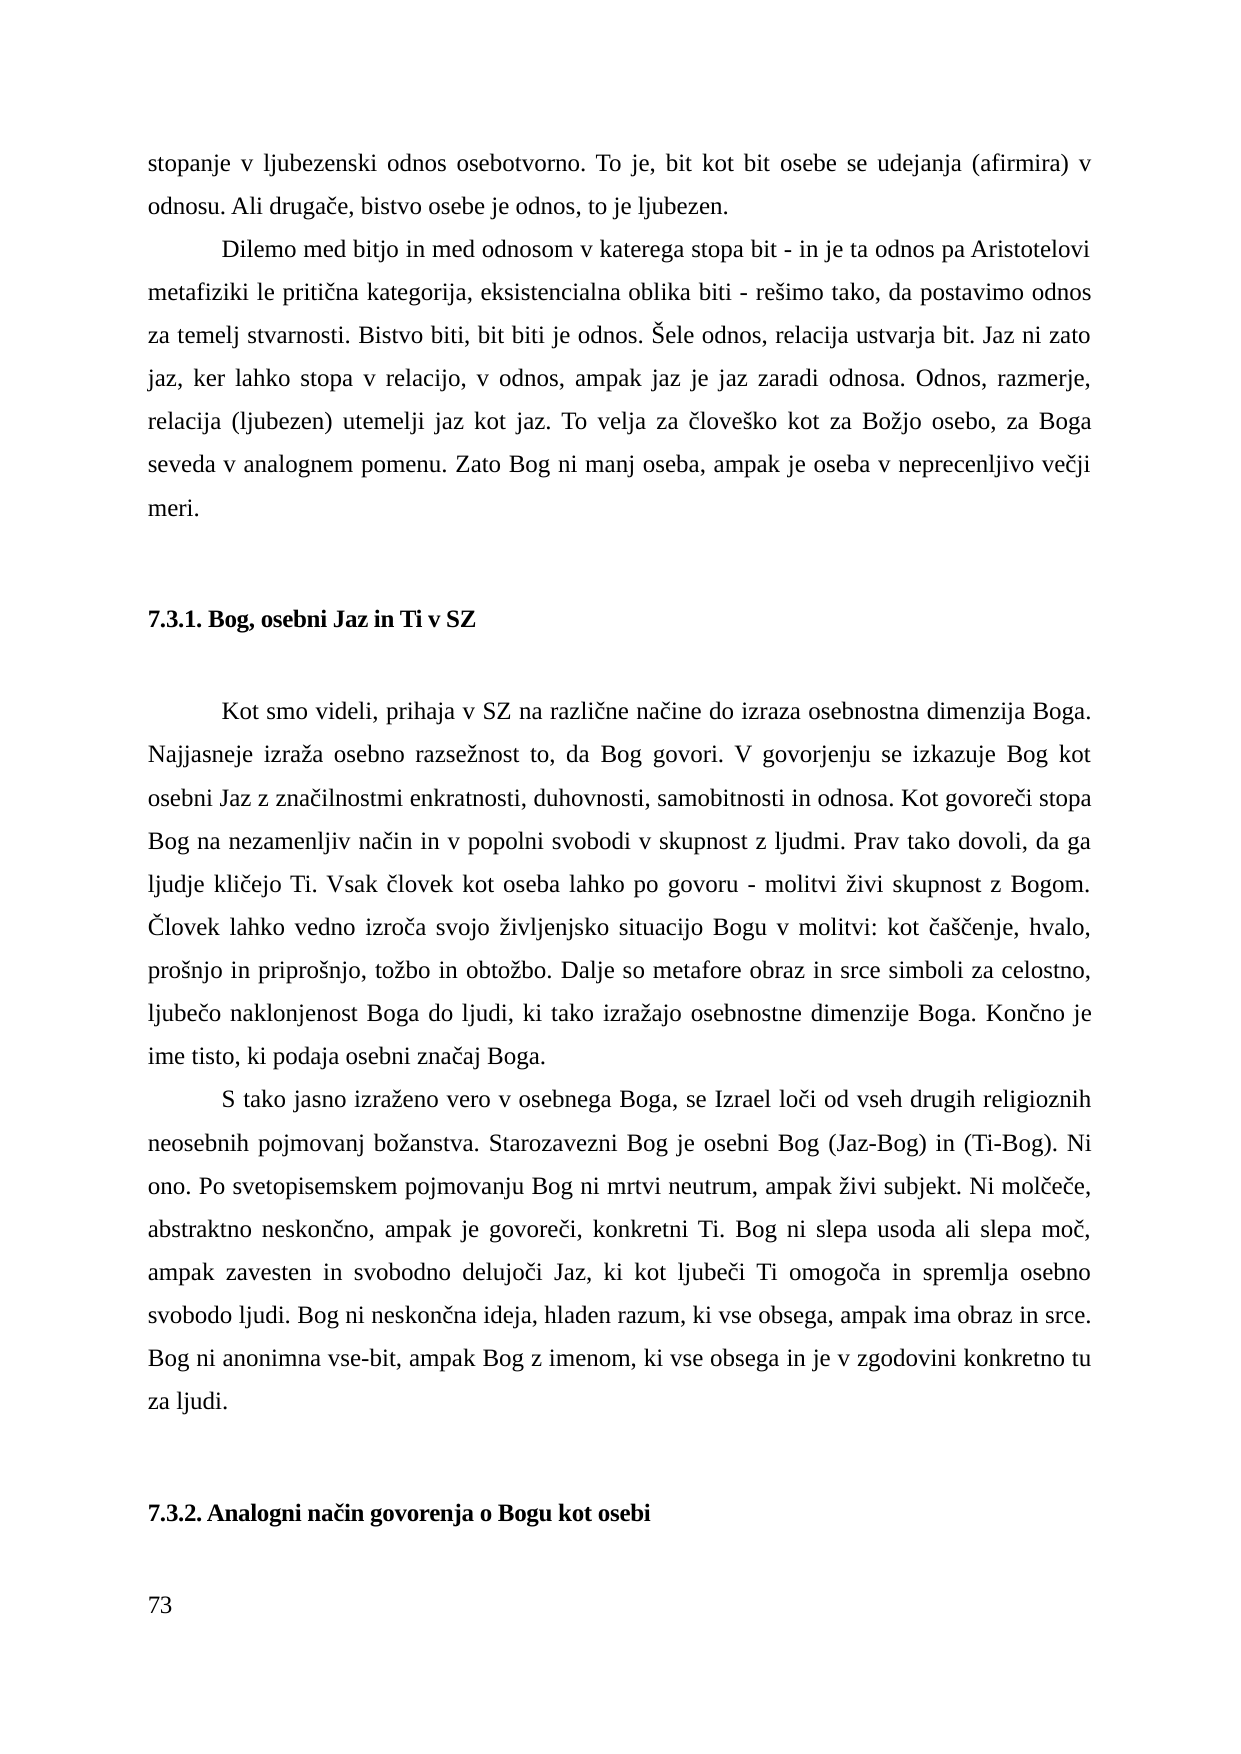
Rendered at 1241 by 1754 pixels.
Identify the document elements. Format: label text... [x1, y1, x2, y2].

subtitle 7.3.1. Bog, osebni Jaz in Ti v SZ [148, 604, 1092, 633]
text stopanje v ljubezenski odnos osebotvorno. To je, bit kot bit osebe se udejanja (afirmira) v odnosu. Ali drugače, bistvo osebe je odnos, to je ljubezen. [148, 148, 1092, 219]
subtitle 7.3.2. Analogni način govorenja o Bogu kot osebi [148, 1498, 1092, 1526]
text Dilemo med bitjo in med odnosom v katerega stopa bit - in je ta odnos pa Aristotelovi metafiziki le pritična kategorija, eksistencialna oblika biti - rešimo tako, da postavimo odnos za temelj stvarnosti. Bistvo biti, bit biti je odnos. Šele odnos, relacija ustvarja bit. Jaz ni zato jaz, ker lahko stopa v relacijo, v odnos, ampak jaz je jaz zaradi odnosa. Odnos, razmerje, relacija (ljubezen) utemelji jaz kot jaz. To velja za človeško kot za Božjo osebo, za Boga seveda v analognem pomenu. Zato Bog ni manj oseba, ampak je oseba v neprecenljivo večji meri. [148, 234, 1092, 521]
text Kot smo videli, prihaja v SZ na različne načine do izraza osebnostna dimenzija Boga. Najjasneje izraža osebno razsežnost to, da Bog govori. V govorjenju se izkazuje Bog kot osebni Jaz z značilnostmi enkratnosti, duhovnosti, samobitnosti in odnosa. Kot govoreči stopa Bog na nezamenljiv način in v popolni svobodi v skupnost z ljudmi. Prav tako dovoli, da ga ljudje kličejo Ti. Vsak človek kot oseba lahko po govoru - molitvi živi skupnost z Bogom. Človek lahko vedno izroča svojo življenjsko situacijo Bogu v molitvi: kot čaščenje, hvalo, prošnjo in priprošnjo, tožbo in obtožbo. Dalje so metafore obraz in srce simboli za celostno, ljubečo naklonjenost Boga do ljudi, ki tako izražajo osebnostne dimenzije Boga. Končno je ime tisto, ki podaja osebni značaj Boga. [148, 696, 1092, 1070]
text S tako jasno izraženo vero v osebnega Boga, se Izrael loči od vseh drugih religioznih neosebnih pojmovanj božanstva. Starozavezni Bog je osebni Bog (Jaz-Bog) in (Ti-Bog). Ni ono. Po svetopisemskem pojmovanju Bog ni mrtvi neutrum, ampak živi subjekt. Ni molčeče, abstraktno neskončno, ampak je govoreči, konkretni Ti. Bog ni slepa usoda ali slepa moč, ampak zavesten in svobodno delujoči Jaz, ki kot ljubeči Ti omogoča in spremlja osebno svobodo ljudi. Bog ni neskončna ideja, hladen razum, ki vse obsega, ampak ima obraz in srce. Bog ni anonimna vse-bit, ampak Bog z imenom, ki vse obsega in je v zgodovini konkretno tu za ljudi. [148, 1084, 1092, 1415]
